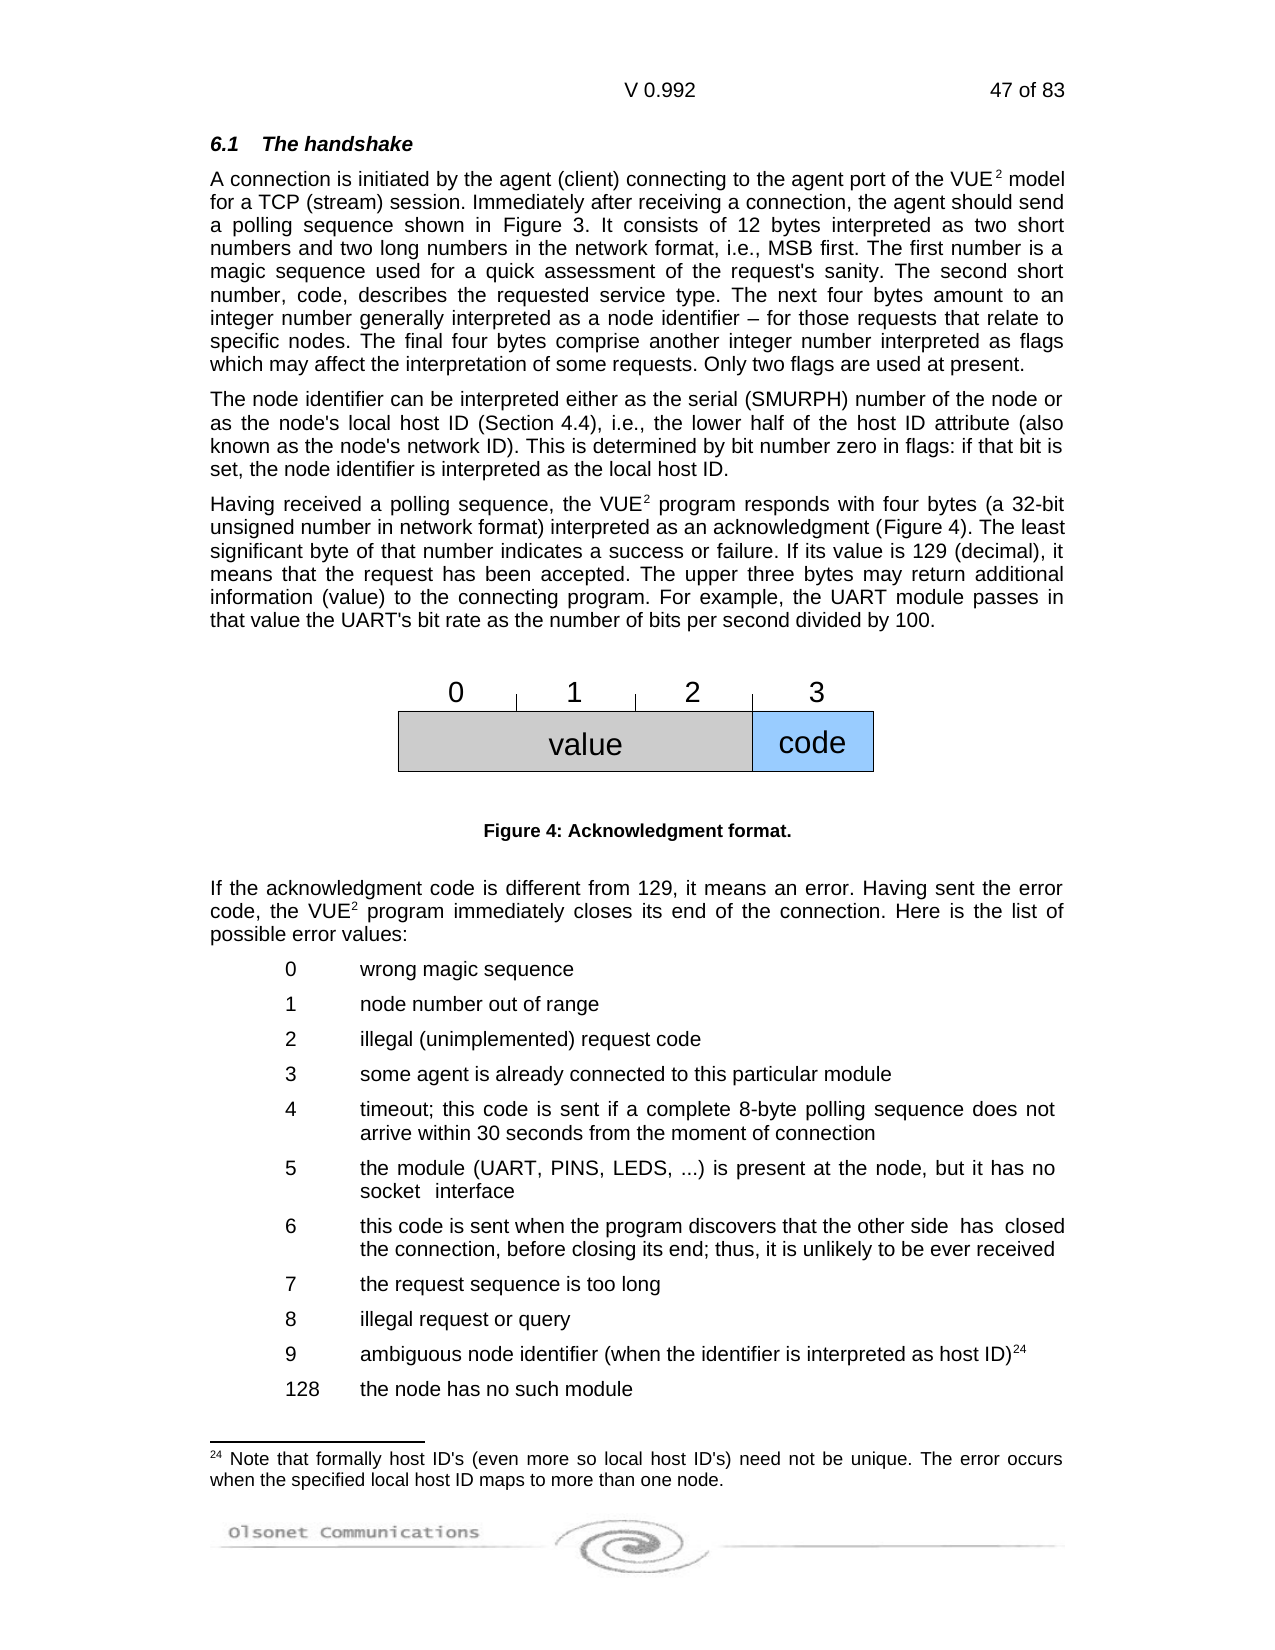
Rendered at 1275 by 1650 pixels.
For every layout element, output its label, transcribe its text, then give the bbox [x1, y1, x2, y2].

text A connection is initiated by the agent (client) connecting to the agent port of the VUE2 model for a TCP (stream) session. Immediately after receiving a connection, the agent should send a polling sequence shown in Figure 3. It consists of 12 bytes interpreted as two short numbers and two long numbers in the network format, i.e., MSB first. The first number is a magic sequence used for a quick assessment of the request's sanity. The second short number, code, describes the requested service type. The next four bytes amount to an integer number generally interpreted as a node identifier – for those requests that relate to specific nodes. The final four bytes comprise another integer number interpreted as flags which may affect the interpretation of some requests. Only two flags are used at present. [210, 167, 1065, 376]
picture [210, 1504, 1065, 1596]
text 3 some agent is already connected to this particular module [285, 1063, 1065, 1086]
subtitle The handshake [210, 132, 1065, 155]
text 4 timeout; this code is sent if a complete 8-byte polling sequence does not arrive within 30 seconds from the moment of connection [285, 1098, 1065, 1144]
text 0 wrong magic sequence [285, 958, 1065, 981]
text 128 the node has no such module [285, 1377, 1065, 1401]
text 8 illegal request or query [285, 1307, 1065, 1331]
text If the acknowledgment code is different from 129, it means an error. Having sent the error code, the VUE2 program immediately closes its end of the connection. Here is the list of possible error values: [210, 876, 1065, 946]
text 9 ambiguous node identifier (when the identifier is interpreted as host ID) [285, 1342, 1065, 1366]
text 1 node number out of range [285, 993, 1065, 1016]
text Figure 4: Acknowledgment format. [390, 820, 885, 841]
text 5 the module (UART, PINS, LEDS, ...) is present at the node, but it has no socket interface [285, 1156, 1065, 1202]
text 6 this code is sent when the program discovers that the other side has closed the connection, before closing its end; thus, it is unlikely to be ever received [285, 1214, 1065, 1261]
text 2 illegal (unimplemented) request code [285, 1028, 1065, 1051]
text The node identifier can be interpreted either as the serial (SMURPH) number of the node or as the node's local host ID (Section 4.4), i.e., the lower half of the host ID attribute (also known as the node's network ID). This is determined by bit number zero in flags: if that bit is set, the node identifier is interpreted as the local host ID. [210, 388, 1065, 481]
text Note that formally host ID's (even more so local host ID's) need not be unique. The error occurs when the specified local host ID maps to more than one node. [210, 1448, 1065, 1490]
text 7 the request sequence is too long [285, 1272, 1065, 1296]
text Having received a polling sequence, the VUE2 program responds with four bytes (a 32-bit unsigned number in network format) interpreted as an acknowledgment (Figure 4). The least significant byte of that number indicates a success or failure. If its value is 129 (decimal), it means that the request has been accepted. The upper three bytes may return additional information (value) to the connecting program. For example, the UART module passes in that value the UART's bit rate as the number of bits per second divided by 100. [210, 493, 1065, 632]
